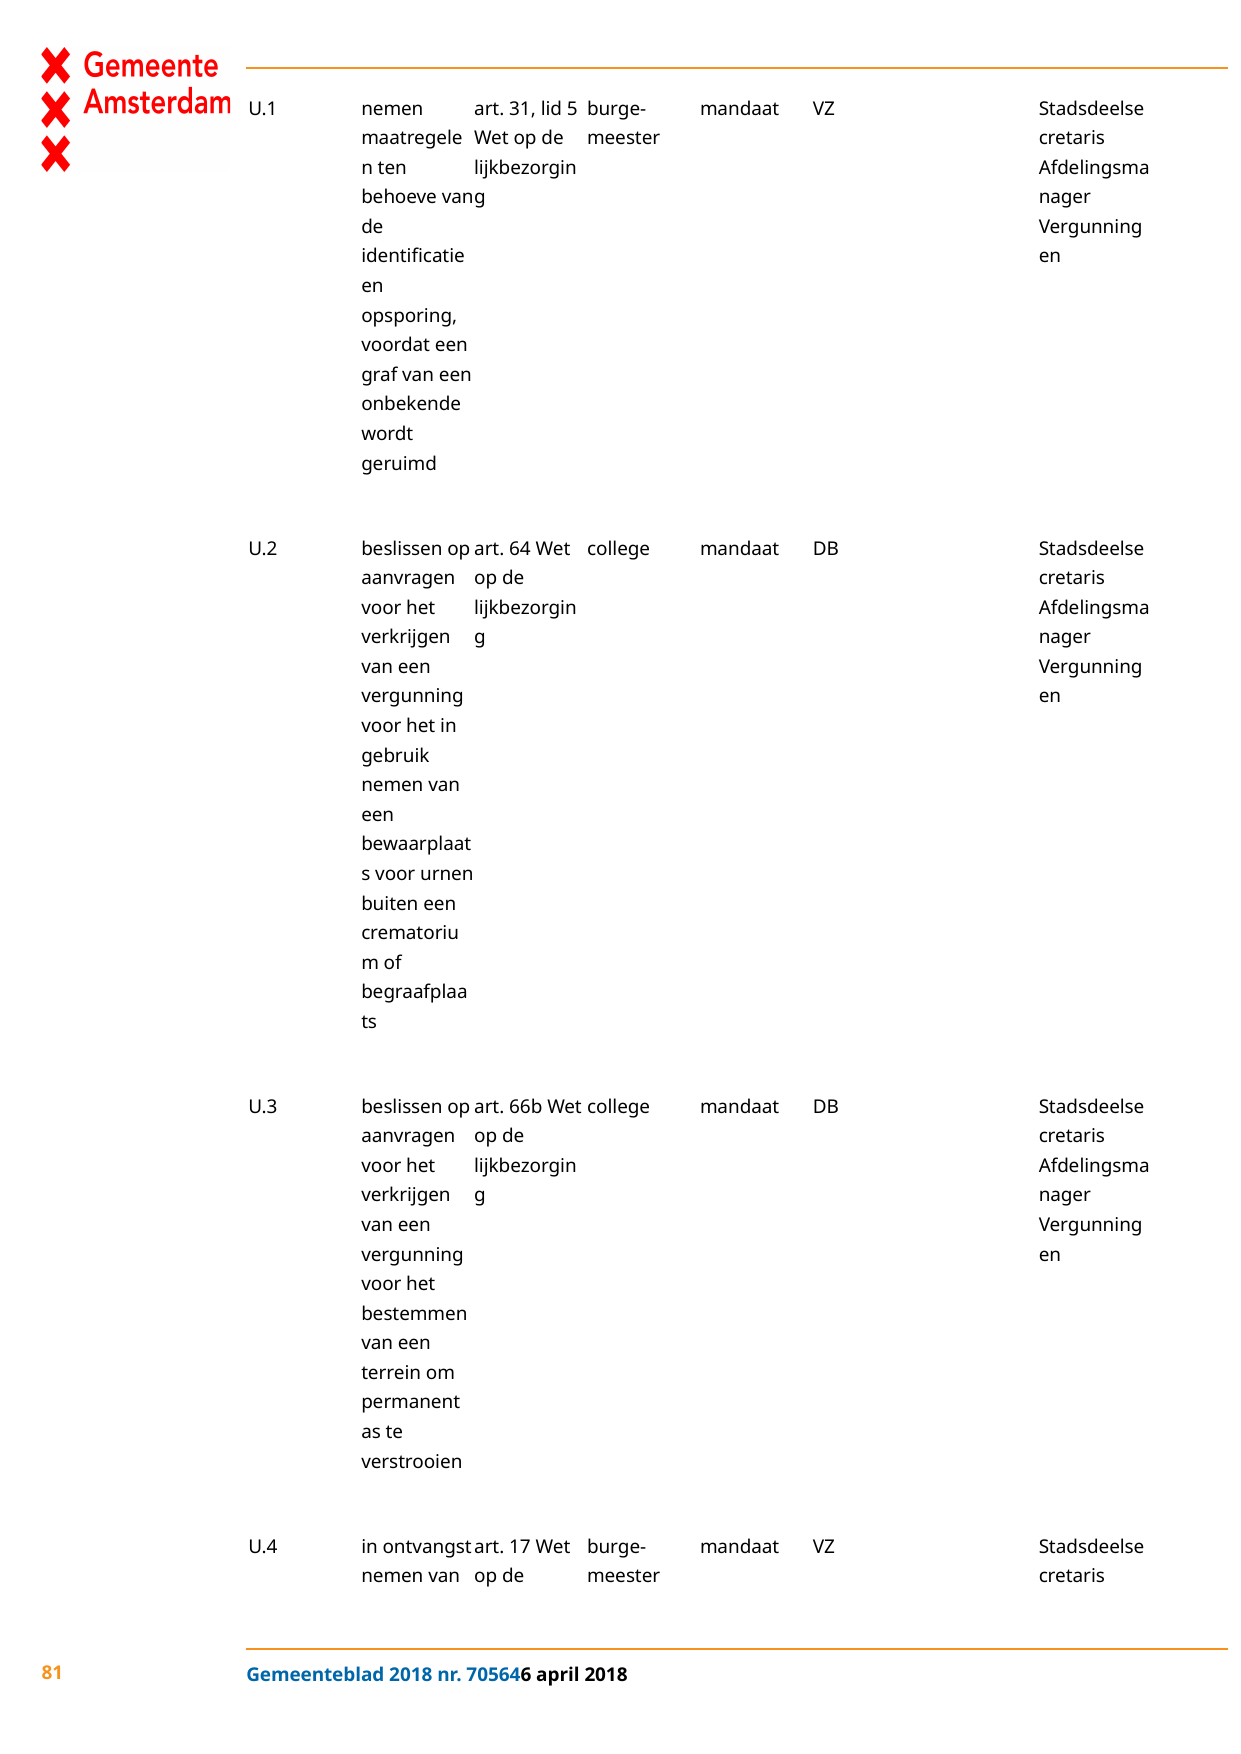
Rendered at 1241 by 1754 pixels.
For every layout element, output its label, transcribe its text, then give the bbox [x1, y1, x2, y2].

table_cell college [587, 505, 700, 1063]
table_cell Stadsdeelsecretaris Afdelingsmanager Vergunningen [1039, 505, 1152, 1063]
table_cell [926, 1503, 1038, 1588]
table_header mandaat [700, 95, 813, 505]
table_cell beslissen op aanvragen voor het verkrijgen van een vergunning voor het in gebruik nemen van een bewaarplaats voor urnen buiten een crematorium of begraafplaats [361, 505, 474, 1063]
table_header U.1 [248, 95, 361, 505]
table_cell DB [813, 1063, 926, 1503]
table_cell art. 66b Wet op de lijkbezorging [474, 1063, 587, 1503]
table_header Stadsdeelsecretaris Afdelingsmanager Vergunningen [1039, 95, 1152, 505]
table_cell Stadsdeelsecretaris [1039, 1503, 1152, 1588]
table_cell in ontvangst nemen van [361, 1503, 474, 1588]
table_header art. 31, lid 5 Wet op de lijkbezorging [474, 95, 587, 505]
table_cell college [587, 1063, 700, 1503]
table_cell art. 17 Wet op de [474, 1503, 587, 1588]
table_header [926, 95, 1038, 505]
table_cell beslissen op aanvragen voor het verkrijgen van een vergunning voor het bestemmen van een terrein om permanent as te verstrooien [361, 1063, 474, 1503]
table_cell U.3 [248, 1063, 361, 1503]
table_cell [926, 1063, 1038, 1503]
table_cell Stadsdeelsecretaris Afdelingsmanager Vergunningen [1039, 1063, 1152, 1503]
table_cell mandaat [700, 1063, 813, 1503]
table_header burge-meester [587, 95, 700, 505]
picture [41, 47, 231, 172]
table_cell U.2 [248, 505, 361, 1063]
table_cell DB [813, 505, 926, 1063]
table_cell [926, 505, 1038, 1063]
table_cell mandaat [700, 1503, 813, 1588]
table_cell burge-meester [587, 1503, 700, 1588]
table_cell art. 64 Wet op de lijkbezorging [474, 505, 587, 1063]
table_header nemen maatregelen ten behoeve van de identificatie en opsporing, voordat een graf van een onbekende wordt geruimd [361, 95, 474, 505]
table_cell mandaat [700, 505, 813, 1063]
table_cell U.4 [248, 1503, 361, 1588]
table_header VZ [813, 95, 926, 505]
table_cell VZ [813, 1503, 926, 1588]
